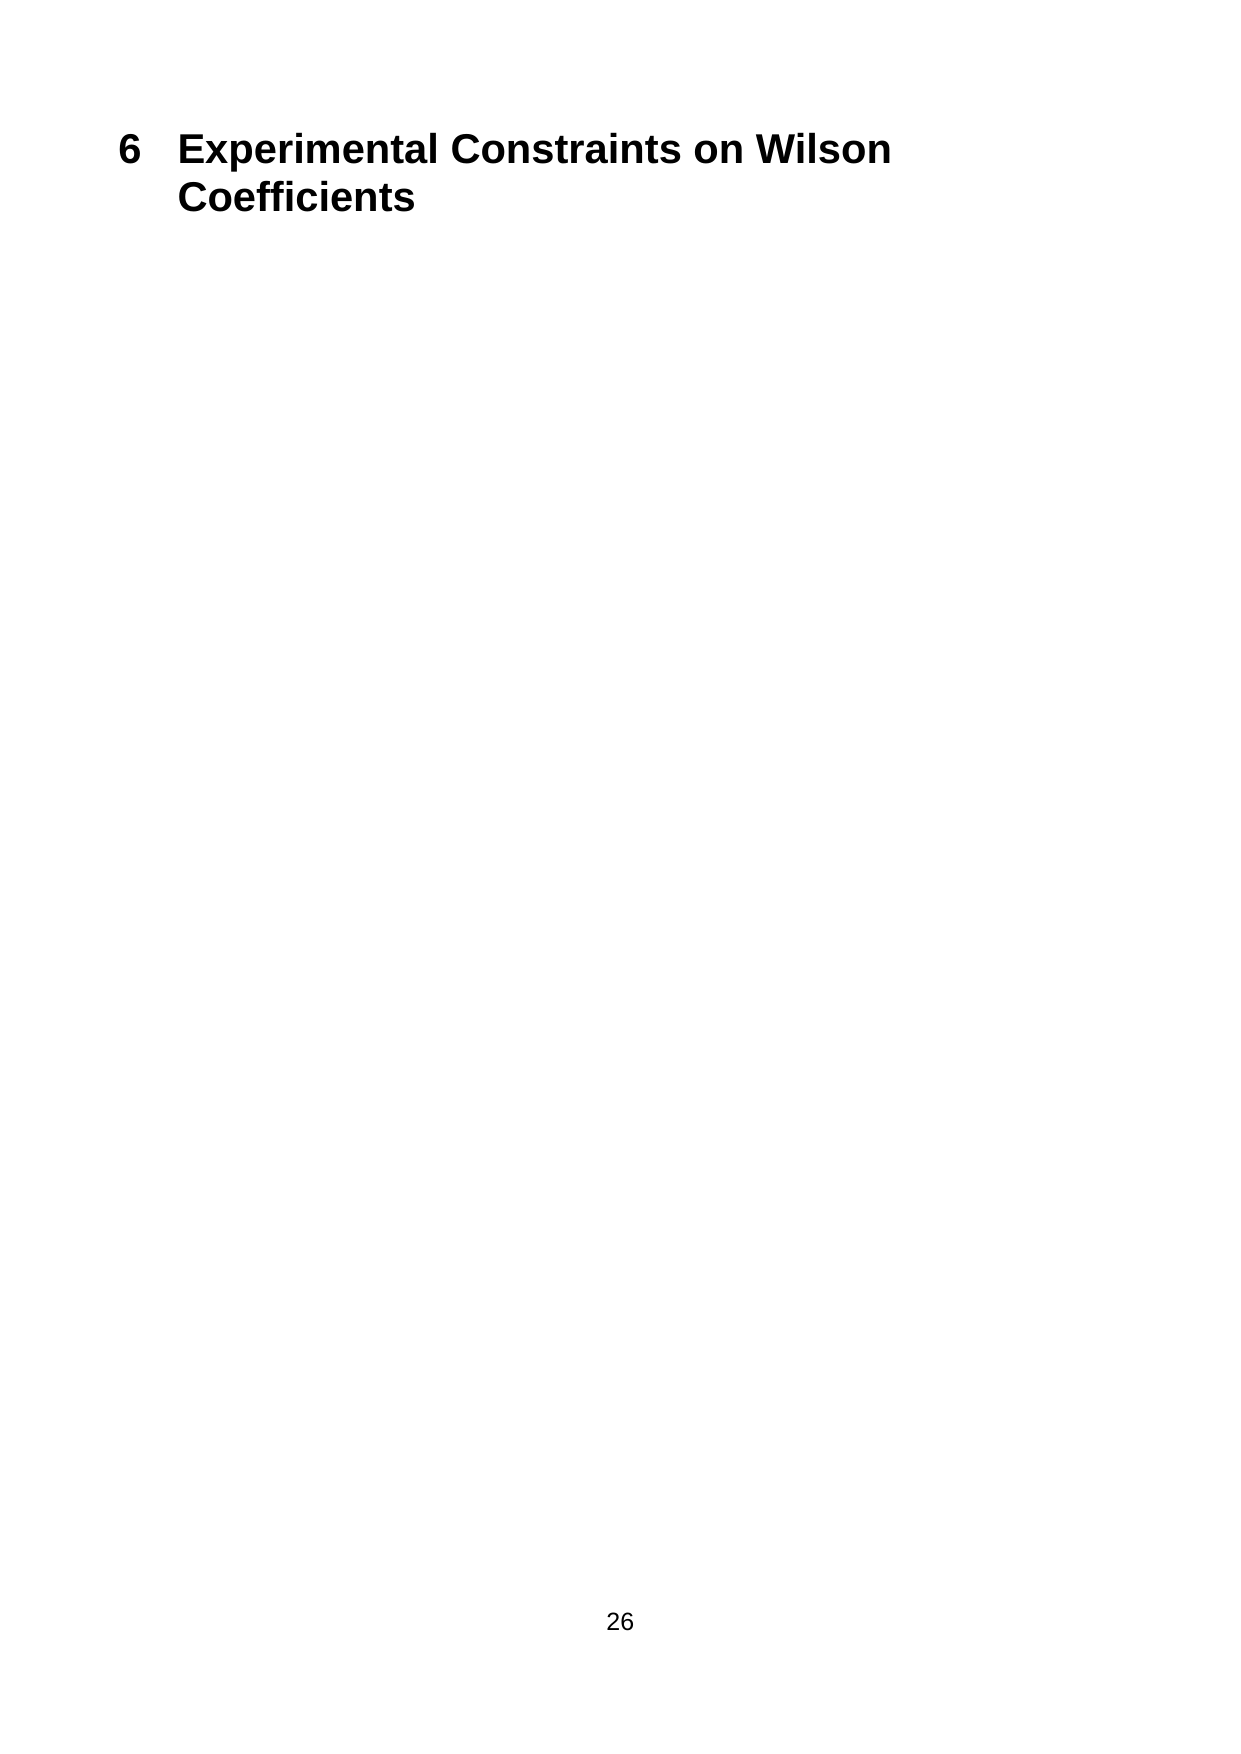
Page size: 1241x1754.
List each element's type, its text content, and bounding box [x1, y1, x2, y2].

subtitle Experimental Constraints on Wilson Coefficients [118, 124, 1122, 220]
